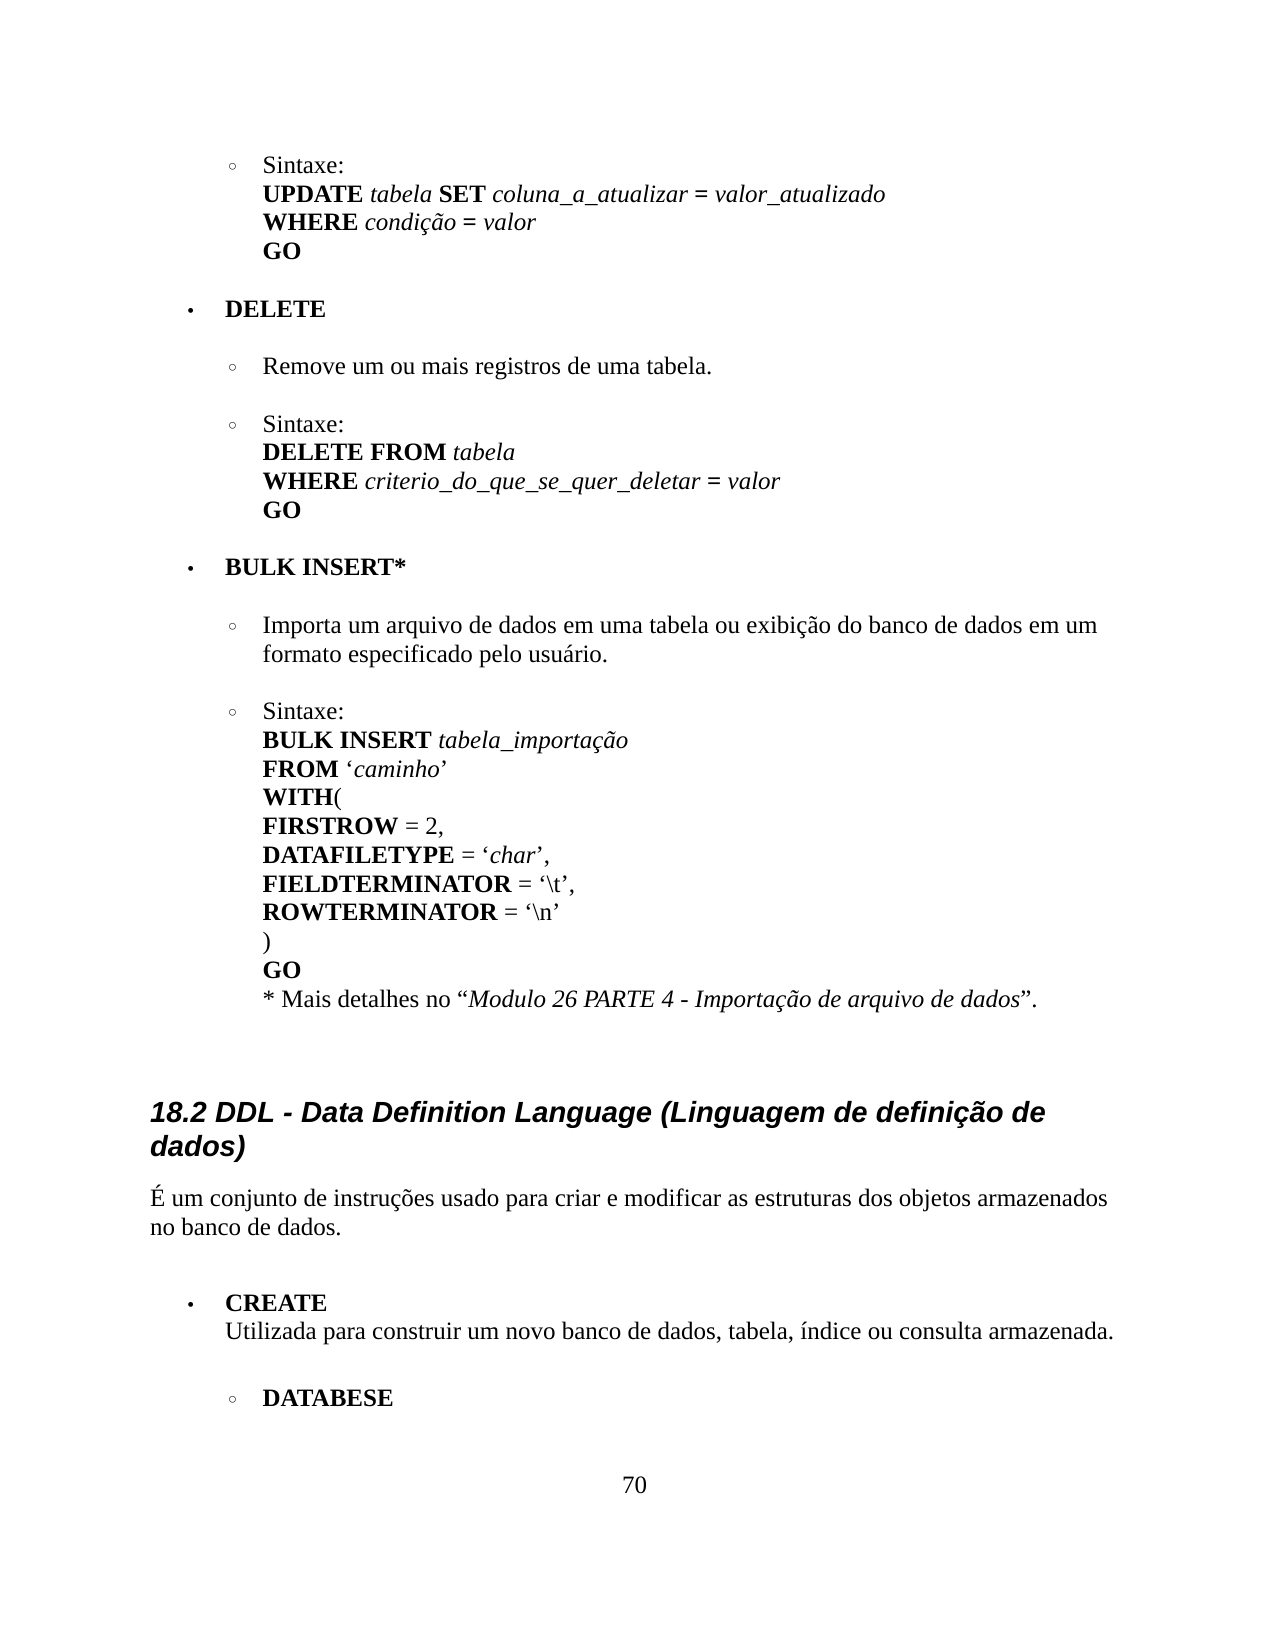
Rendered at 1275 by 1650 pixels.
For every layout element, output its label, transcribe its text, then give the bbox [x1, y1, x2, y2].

text É um conjunto de instruções usado para criar e modificar as estruturas dos objetos armazenados no banco de dados. [150, 1183, 1125, 1270]
list CREATE Utilizada para construir um novo banco de dados, tabela, índice ou consulta armazenada. [187, 1288, 1125, 1374]
list Sintaxe: BULK INSERT tabela_importação FROM ‘caminho’ WITH( FIRSTROW = 2, DATAFILETYPE = ‘char’, FIELDTERMINATOR = ‘\t’, ROWTERMINATOR = ‘\n’ ) GO * Mais detalhes no “Modulo 26 PARTE 4 - Importação de arquivo de dados”. [225, 696, 1125, 1041]
list Sintaxe: UPDATE tabela SET coluna_a_atualizar = valor_atualizado WHERE condição = valor GO [225, 150, 1125, 294]
list DELETE [187, 294, 1125, 351]
list Sintaxe: DELETE FROM tabela WHERE criterio_do_que_se_quer_deletar = valor GO [225, 409, 1125, 552]
list Remove um ou mais registros de uma tabela. [225, 351, 1125, 409]
list Importa um arquivo de dados em uma tabela ou exibição do banco de dados em um formato especificado pelo usuário. [225, 610, 1125, 696]
list DATABESE [225, 1383, 1125, 1412]
subtitle 18.2 DDL - Data Definition Language (Linguagem de definição de dados) [150, 1095, 1125, 1162]
list BULK INSERT* [187, 552, 1125, 610]
